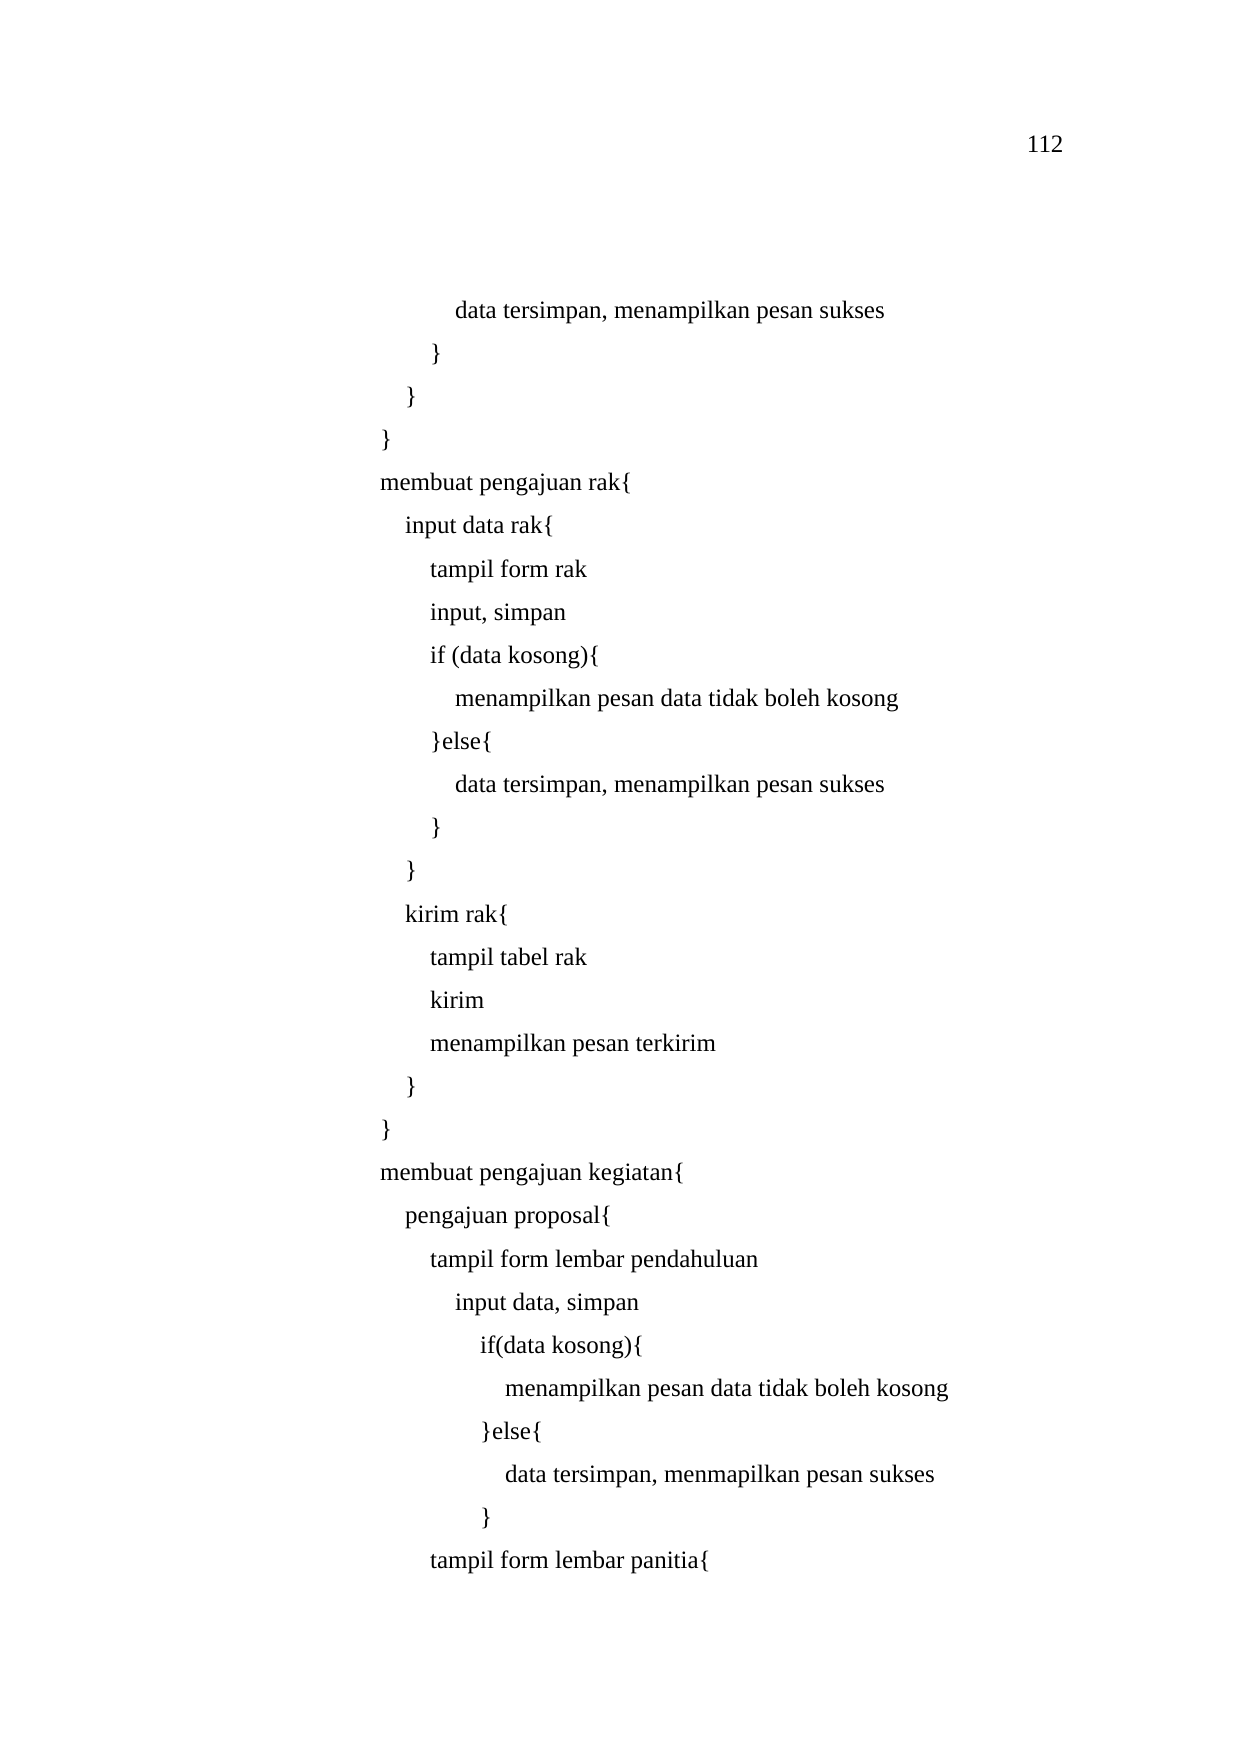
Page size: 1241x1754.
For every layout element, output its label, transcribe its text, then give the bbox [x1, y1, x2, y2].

text pengajuan proposal{ [330, 1201, 1063, 1229]
text } [330, 338, 1063, 367]
text data tersimpan, menmapilkan pesan sukses [330, 1459, 1063, 1488]
text tampil form lembar pendahuluan [330, 1244, 1063, 1272]
text if(data kosong){ [330, 1330, 1063, 1359]
text input data rak{ [330, 511, 1063, 539]
text } [330, 424, 1063, 453]
text menampilkan pesan data tidak boleh kosong [330, 683, 1063, 712]
text membuat pengajuan rak{ [330, 467, 1063, 496]
text kirim [330, 985, 1063, 1014]
text data tersimpan, menampilkan pesan sukses [330, 295, 1063, 324]
text tampil tabel rak [330, 942, 1063, 971]
text }else{ [330, 1416, 1063, 1445]
text tampil form rak [330, 554, 1063, 582]
text } [330, 856, 1063, 884]
text tampil form lembar panitia{ [330, 1546, 1063, 1574]
text menampilkan pesan terkirim [330, 1028, 1063, 1057]
text kirim rak{ [330, 899, 1063, 927]
text } [330, 381, 1063, 410]
text data tersimpan, menampilkan pesan sukses [330, 769, 1063, 798]
text input data, simpan [330, 1287, 1063, 1316]
text input, simpan [330, 597, 1063, 626]
text } [330, 1114, 1063, 1143]
text menampilkan pesan data tidak boleh kosong [330, 1373, 1063, 1402]
text if (data kosong){ [330, 640, 1063, 669]
text } [330, 1502, 1063, 1531]
text }else{ [330, 726, 1063, 755]
text } [330, 1071, 1063, 1100]
text } [330, 812, 1063, 841]
text membuat pengajuan kegiatan{ [330, 1157, 1063, 1186]
